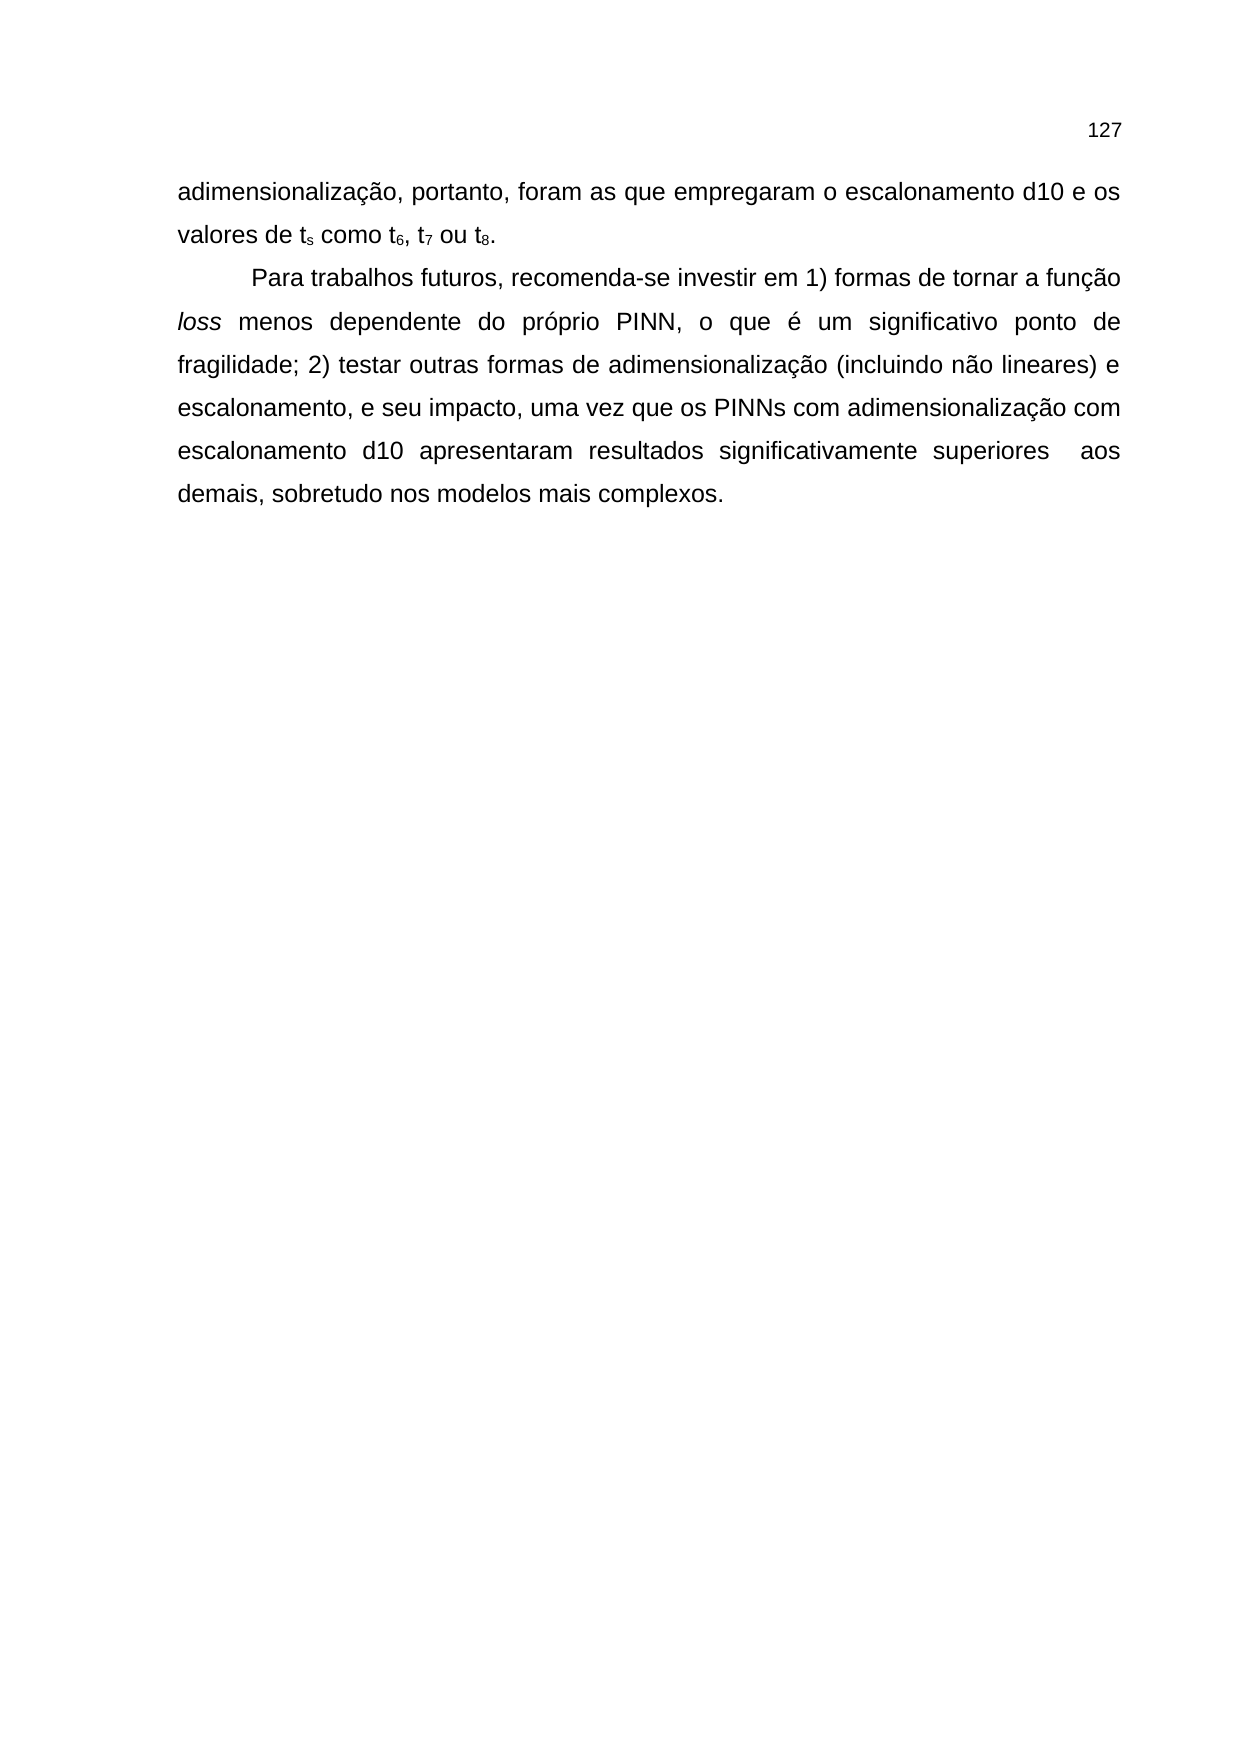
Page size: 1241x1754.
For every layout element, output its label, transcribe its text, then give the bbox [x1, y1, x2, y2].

text adimensionalização, portanto, foram as que empregaram o escalonamento d10 e os valores de ts como t6, t7 ou t8. [177, 177, 1122, 249]
text Para trabalhos futuros, recomenda-se investir em 1) formas de tornar a função loss menos dependente do próprio PINN, o que é um significativo ponto de fragilidade; 2) testar outras formas de adimensionalização (incluindo não lineares) e escalonamento, e seu impacto, uma vez que os PINNs com adimensionalização com escalonamento d10 apresentaram resultados significativamente superiores aos demais, sobretudo nos modelos mais complexos. [177, 263, 1122, 508]
